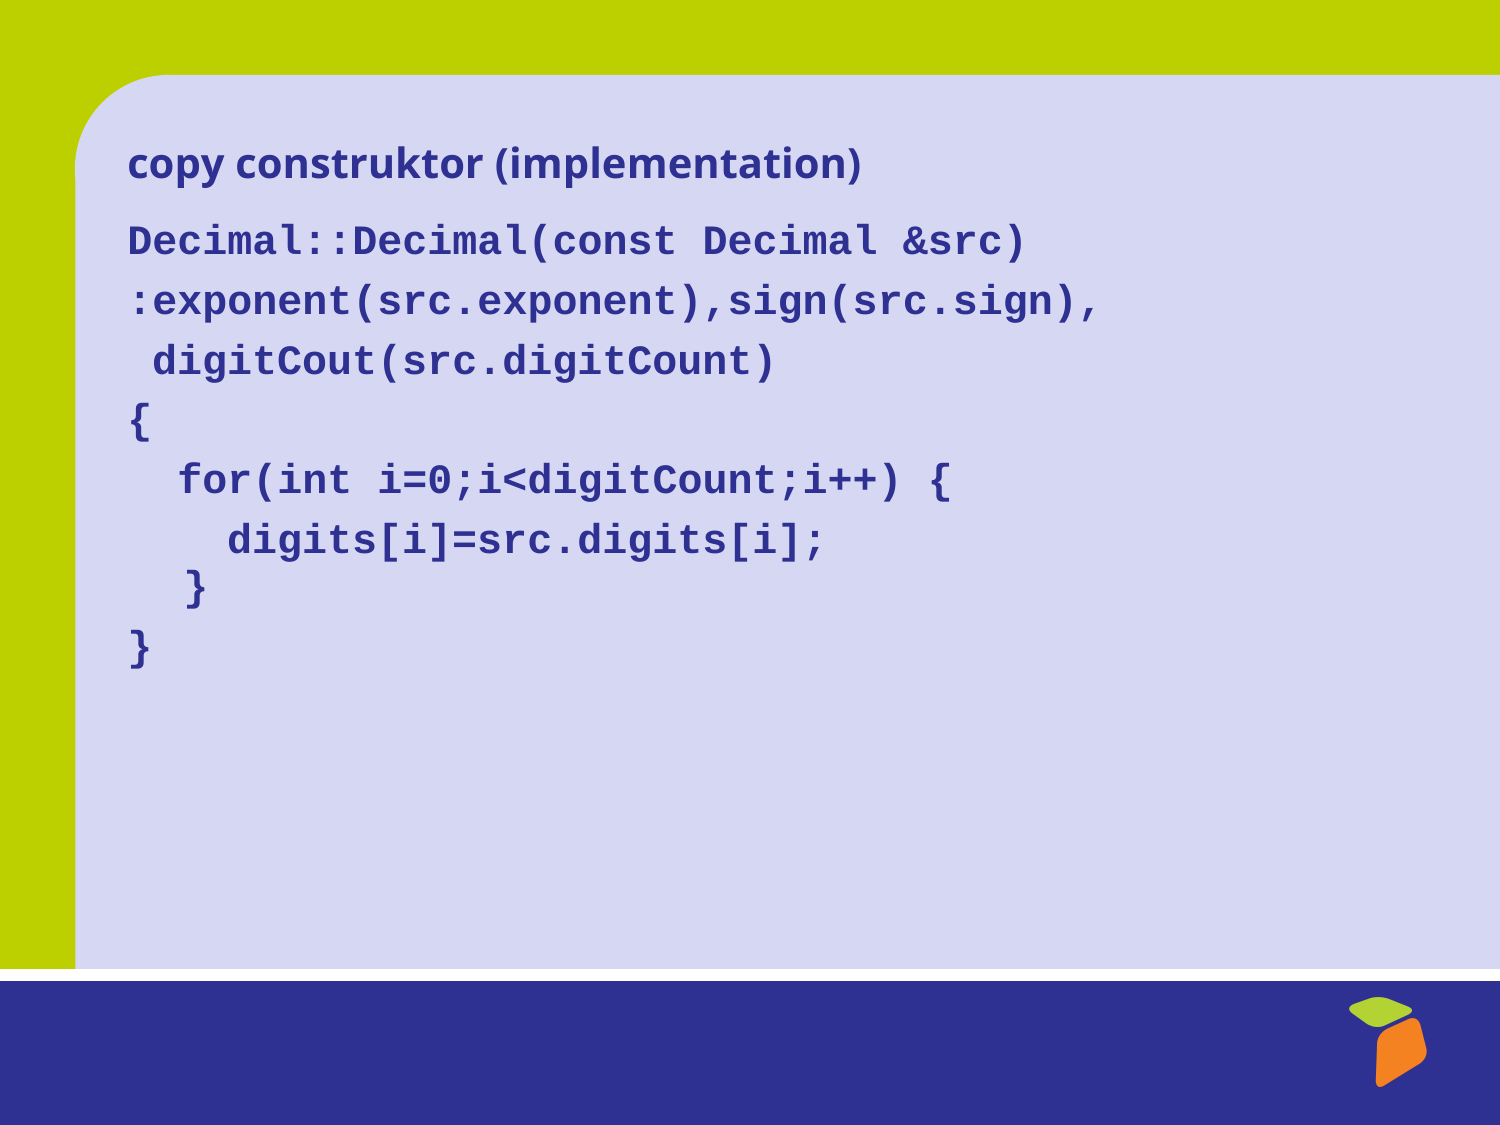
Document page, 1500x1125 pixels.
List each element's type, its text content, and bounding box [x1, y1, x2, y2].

list Decimal::Decimal(const Decimal &src) :exponent(src.exponent),sign(src.sign), digitCout(src.digitCount) { for(int i=0;i<digitCount;i++) { digits[i]=src.digits[i]; } } [112, 212, 1388, 1000]
picture [0, 981, 1500, 1125]
title copy construktor (implementation) [112, 112, 1388, 212]
